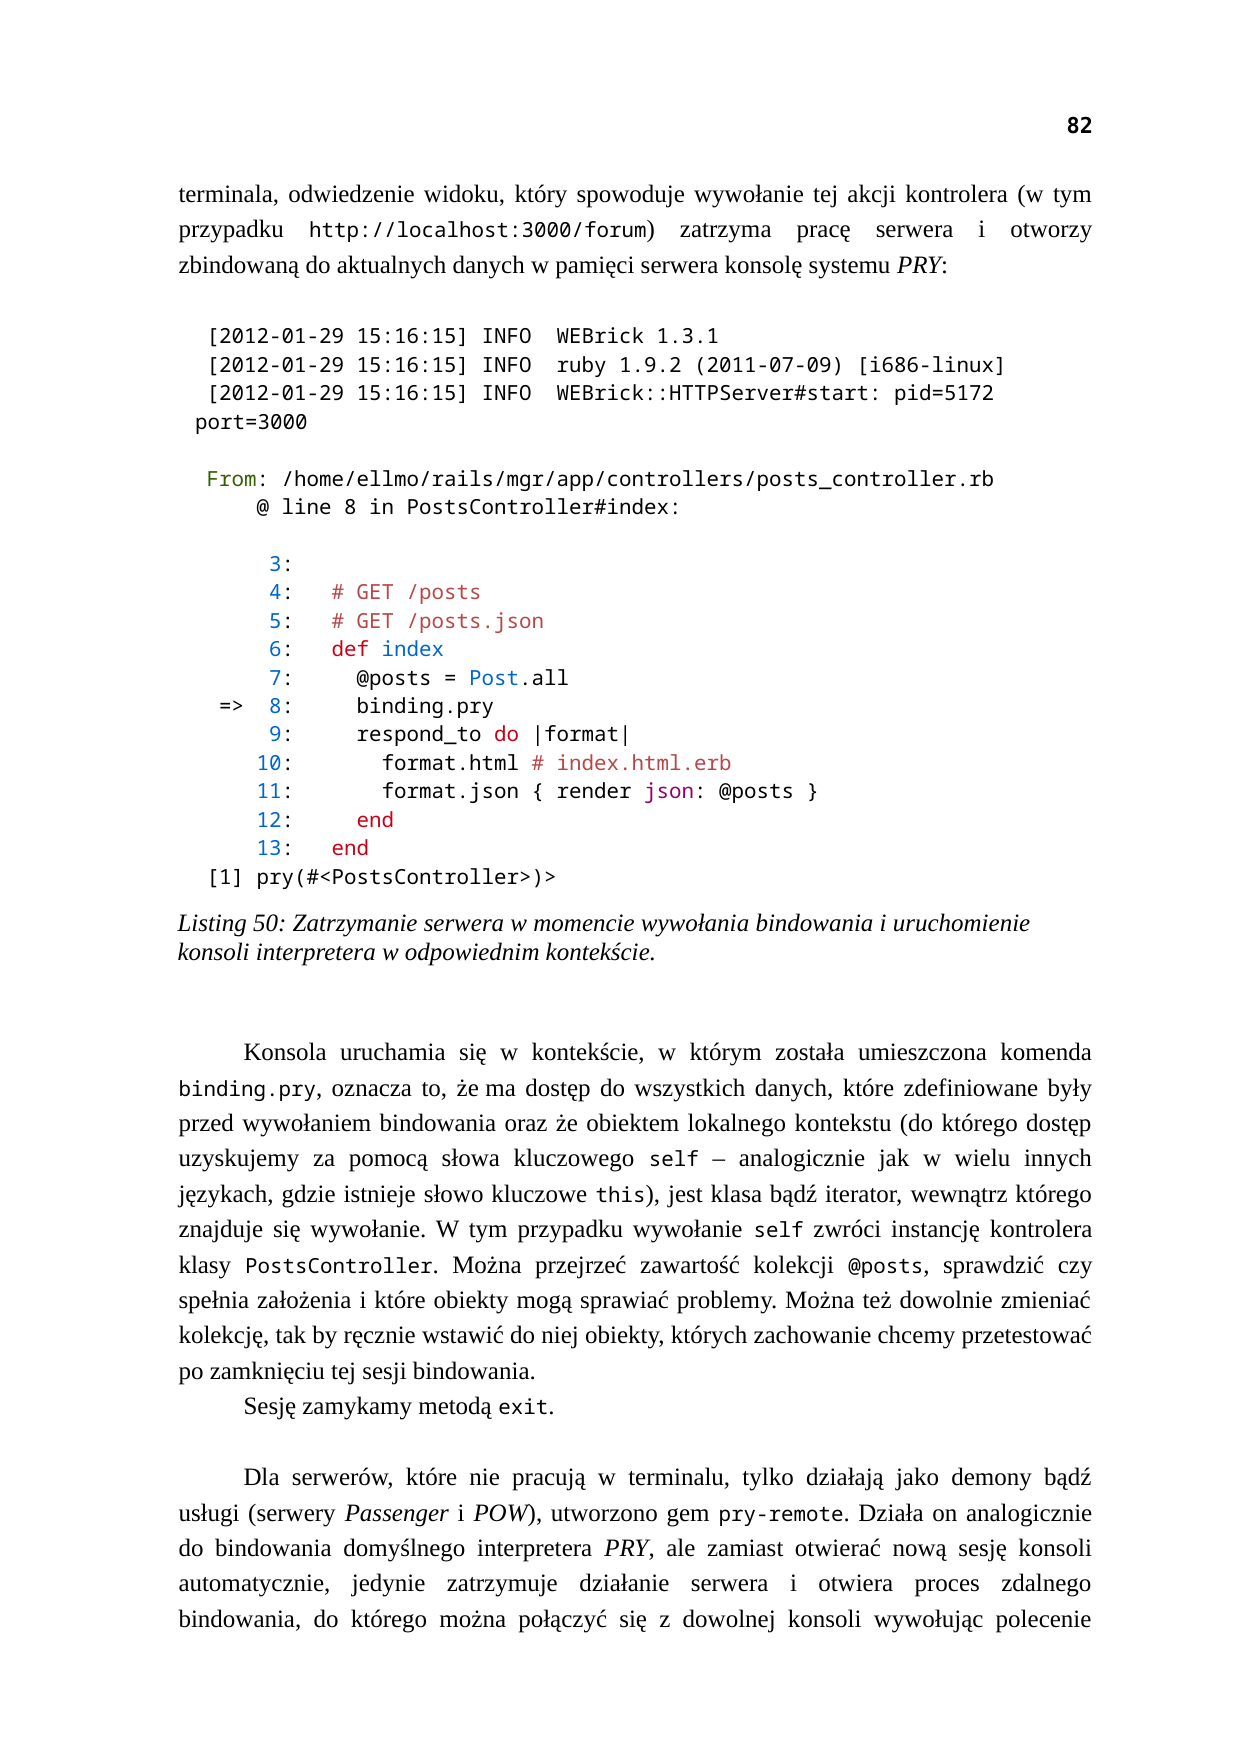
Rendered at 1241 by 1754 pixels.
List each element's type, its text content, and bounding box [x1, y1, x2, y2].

text Sesję zamykamy metodą exit. [178, 1386, 1093, 1422]
table_header [2012-01-29 15:16:15] INFO WEBrick 1.3.1 [2012-01-29 15:16:15] INFO ruby 1.9.2 (2011-07-09) [i686-linux] [2012-01-29 15:16:15] INFO WEBrick::HTTPServer#start: pid=5172 port=3000 From: /home/ellmo/rails/mgr/app/controllers/posts_controller.rb @ line 8 in PostsController#index: 3: 4: # GET /posts 5: # GET /posts.json 6: def index 7: @posts = Post.all => 8: binding.pry 9: respond_to do |format| 10: format.html # index.html.erb 11: format.json { render json: @posts } 12: end 13: end [1] pry(#<PostsController>)> [177, 316, 1093, 896]
text Dla serwerów, które nie pracują w terminalu, tylko działają jako demony bądź usługi (serwery Passenger i POW), utworzono gem pry-remote. Działa on analogicznie do bindowania domyślnego interpretera PRY, ale zamiast otwierać nową sesję konsoli automatycznie, jedynie zatrzymuje działanie serwera i otwiera proces zdalnego bindowania, do którego można połączyć się z dowolnej konsoli wywołując polecenie [178, 1457, 1093, 1634]
text Konsola uruchamia się w kontekście, w którym została umieszczona komenda binding.pry, oznacza to, że ma dostęp do wszystkich danych, które zdefiniowane były przed wywołaniem bindowania oraz że obiektem lokalnego kontekstu (do którego dostęp uzyskujemy za pomocą słowa kluczowego self – analogicznie jak w wielu innych językach, gdzie istnieje słowo kluczowe this), jest klasa bądź iterator, wewnątrz którego znajduje się wywołanie. W tym przypadku wywołanie self zwróci instancję kontrolera klasy PostsController. Można przejrzeć zawartość kolekcji @posts, sprawdzić czy spełnia założenia i które obiekty mogą sprawiać problemy. Można też dowolnie zmieniać kolekcję, tak by ręcznie wstawić do niej obiekty, których zachowanie chcemy przetestować po zamknięciu tej sesji bindowania. [178, 1032, 1093, 1386]
text terminala, odwiedzenie widoku, który spowoduje wywołanie tej akcji kontrolera (w tym przypadku http://localhost:3000/forum) zatrzyma pracę serwera i otworzy zbindowaną do aktualnych danych w pamięci serwera konsolę systemu PRY: [178, 174, 1093, 280]
list Listing 50: Zatrzymanie serwera w momencie wywołania bindowania i uruchomienie konsoli interpretera w odpowiednim kontekście. [177, 908, 1093, 966]
